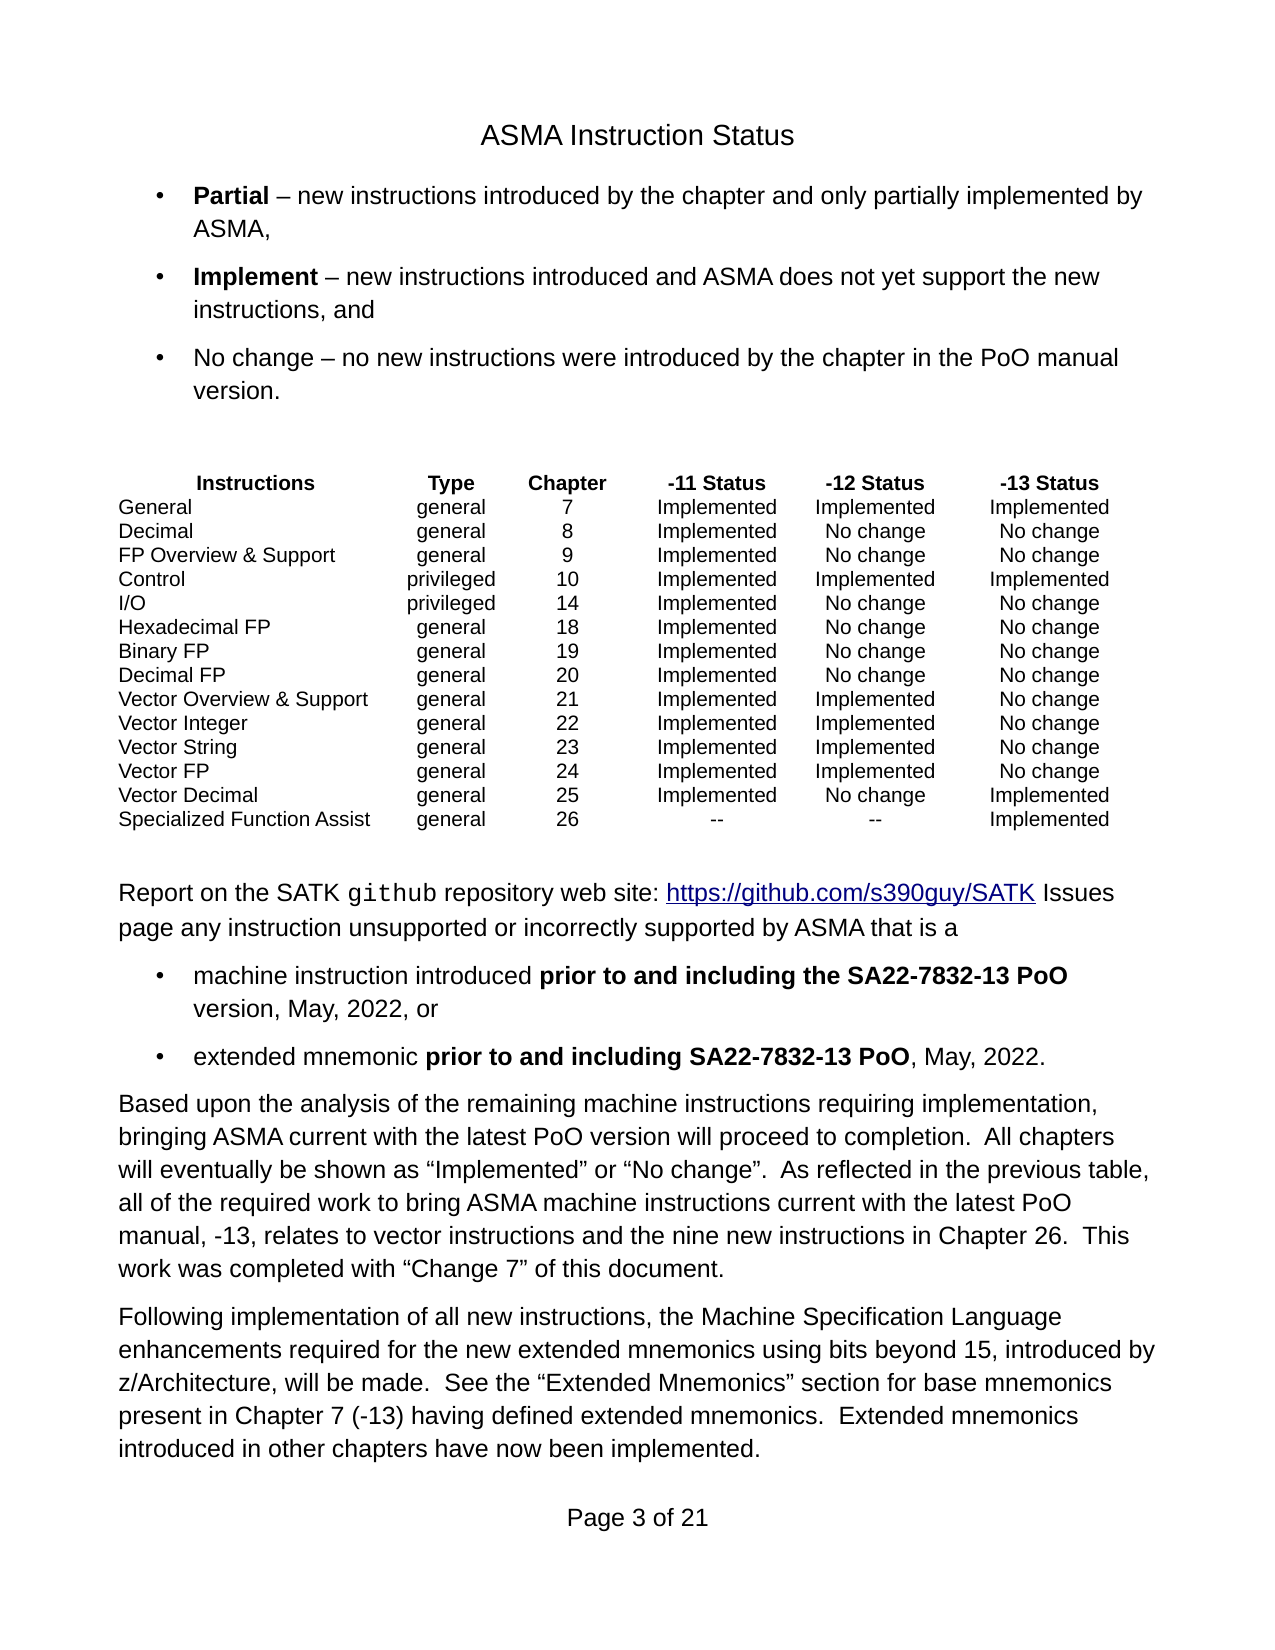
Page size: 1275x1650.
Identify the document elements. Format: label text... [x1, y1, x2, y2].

table_cell Implemented [625, 663, 808, 687]
table_cell Decimal FP [118, 663, 393, 687]
table_cell general [393, 615, 509, 639]
table_cell Implemented [625, 519, 808, 543]
table_cell No change [809, 591, 942, 615]
table_cell general [393, 663, 509, 687]
table_cell Implemented [625, 711, 808, 734]
table_cell 24 [509, 759, 625, 782]
table_cell No change [942, 615, 1157, 639]
table_cell privileged [393, 591, 509, 615]
table_header -12 Status [809, 471, 942, 495]
table_header Chapter [509, 471, 625, 495]
table_cell Implemented [625, 759, 808, 782]
list Partial – new instructions introduced by the chapter and only partially implemented by ASMA, [156, 181, 1157, 243]
table_cell Implemented [625, 543, 808, 567]
table_cell No change [942, 759, 1157, 782]
table_header Type [393, 471, 509, 495]
table_cell No change [942, 711, 1157, 734]
table_cell general [393, 735, 509, 758]
table_cell No change [809, 543, 942, 567]
table_cell No change [942, 639, 1157, 663]
table_cell Implemented [625, 639, 808, 663]
table_cell Implemented [625, 783, 808, 806]
table_cell Implemented [809, 567, 942, 591]
table_cell 19 [509, 639, 625, 663]
table_cell Vector FP [118, 759, 393, 782]
table_cell general [393, 806, 509, 830]
table_cell Decimal [118, 519, 393, 543]
table_cell 26 [509, 806, 625, 830]
table_cell Hexadecimal FP [118, 615, 393, 639]
table_cell 8 [509, 519, 625, 543]
table_cell 20 [509, 663, 625, 687]
table_cell No change [942, 687, 1157, 711]
table_cell No change [809, 615, 942, 639]
table_cell general [393, 495, 509, 519]
table_cell 18 [509, 615, 625, 639]
table_cell general [393, 687, 509, 711]
list Implement – new instructions introduced and ASMA does not yet support the new instructions, and [156, 262, 1157, 324]
table_cell Implemented [809, 687, 942, 711]
table_cell Vector String [118, 735, 393, 758]
table_cell 7 [509, 495, 625, 519]
table_cell No change [809, 639, 942, 663]
table_cell Vector Decimal [118, 783, 393, 806]
table_cell Implemented [809, 495, 942, 519]
table_cell Implemented [625, 735, 808, 758]
table_cell -- [809, 806, 942, 830]
table_cell Implemented [625, 615, 808, 639]
table_cell Implemented [942, 783, 1157, 806]
table_cell General [118, 495, 393, 519]
table_cell 9 [509, 543, 625, 567]
table_cell privileged [393, 567, 509, 591]
table_cell Implemented [625, 687, 808, 711]
table_cell Vector Overview & Support [118, 687, 393, 711]
table_cell general [393, 711, 509, 734]
table_cell Implemented [809, 759, 942, 782]
table_cell Implemented [942, 567, 1157, 591]
text Following implementation of all new instructions, the Machine Specification Language enhancements required for the new extended mnemonics using bits beyond 15, introduced by z/Architecture, will be made. See the “Extended Mnemonics” section for base mnemonics present in Chapter 7 (-13) having defined extended mnemonics. Extended mnemonics introduced in other chapters have now been implemented. [118, 1302, 1157, 1463]
table_cell No change [809, 519, 942, 543]
table_cell No change [942, 735, 1157, 758]
table_cell No change [942, 591, 1157, 615]
table_header -13 Status [942, 471, 1157, 495]
table_cell I/O [118, 591, 393, 615]
table_cell 25 [509, 783, 625, 806]
text Based upon the analysis of the remaining machine instructions requiring implementation, bringing ASMA current with the latest PoO version will proceed to completion. All chapters will eventually be shown as “Implemented” or “No change”. As reflected in the previous table, all of the required work to bring ASMA machine instructions current with the latest PoO manual, -13, relates to vector instructions and the nine new instructions in Chapter 26. This work was completed with “Change 7” of this document. [118, 1089, 1157, 1283]
table_cell general [393, 759, 509, 782]
table_cell 14 [509, 591, 625, 615]
table_cell No change [942, 519, 1157, 543]
table_cell general [393, 543, 509, 567]
table_cell No change [809, 663, 942, 687]
table_cell general [393, 639, 509, 663]
list machine instruction introduced prior to and including the SA22-7832-13 PoO version, May, 2022, or [156, 961, 1157, 1023]
table_cell Implemented [625, 567, 808, 591]
table_cell Implemented [625, 495, 808, 519]
table_cell -- [625, 806, 808, 830]
table_cell Implemented [625, 591, 808, 615]
table_cell Implemented [809, 711, 942, 734]
table_cell 21 [509, 687, 625, 711]
list extended mnemonic prior to and including SA22-7832-13 PoO, May, 2022. [156, 1041, 1157, 1070]
table_cell 22 [509, 711, 625, 734]
text Report on the SATK github repository web site: https://github.com/s390guy/SATK Issues page any instruction unsupported or incorrectly supported by ASMA that is a [118, 878, 1157, 942]
table_cell No change [809, 783, 942, 806]
list No change – no new instructions were introduced by the chapter in the PoO manual version. [156, 343, 1157, 404]
table_cell 23 [509, 735, 625, 758]
table_cell No change [942, 543, 1157, 567]
table_cell Implemented [942, 495, 1157, 519]
table_cell 10 [509, 567, 625, 591]
table_cell general [393, 783, 509, 806]
table_cell Implemented [809, 735, 942, 758]
table_cell FP Overview & Support [118, 543, 393, 567]
table_cell general [393, 519, 509, 543]
table_cell Binary FP [118, 639, 393, 663]
table_header Instructions [118, 471, 393, 495]
table_cell Control [118, 567, 393, 591]
table_cell No change [942, 663, 1157, 687]
table_cell Vector Integer [118, 711, 393, 734]
table_cell Implemented [942, 806, 1157, 830]
table_cell Specialized Function Assist [118, 806, 393, 830]
table_header -11 Status [625, 471, 808, 495]
